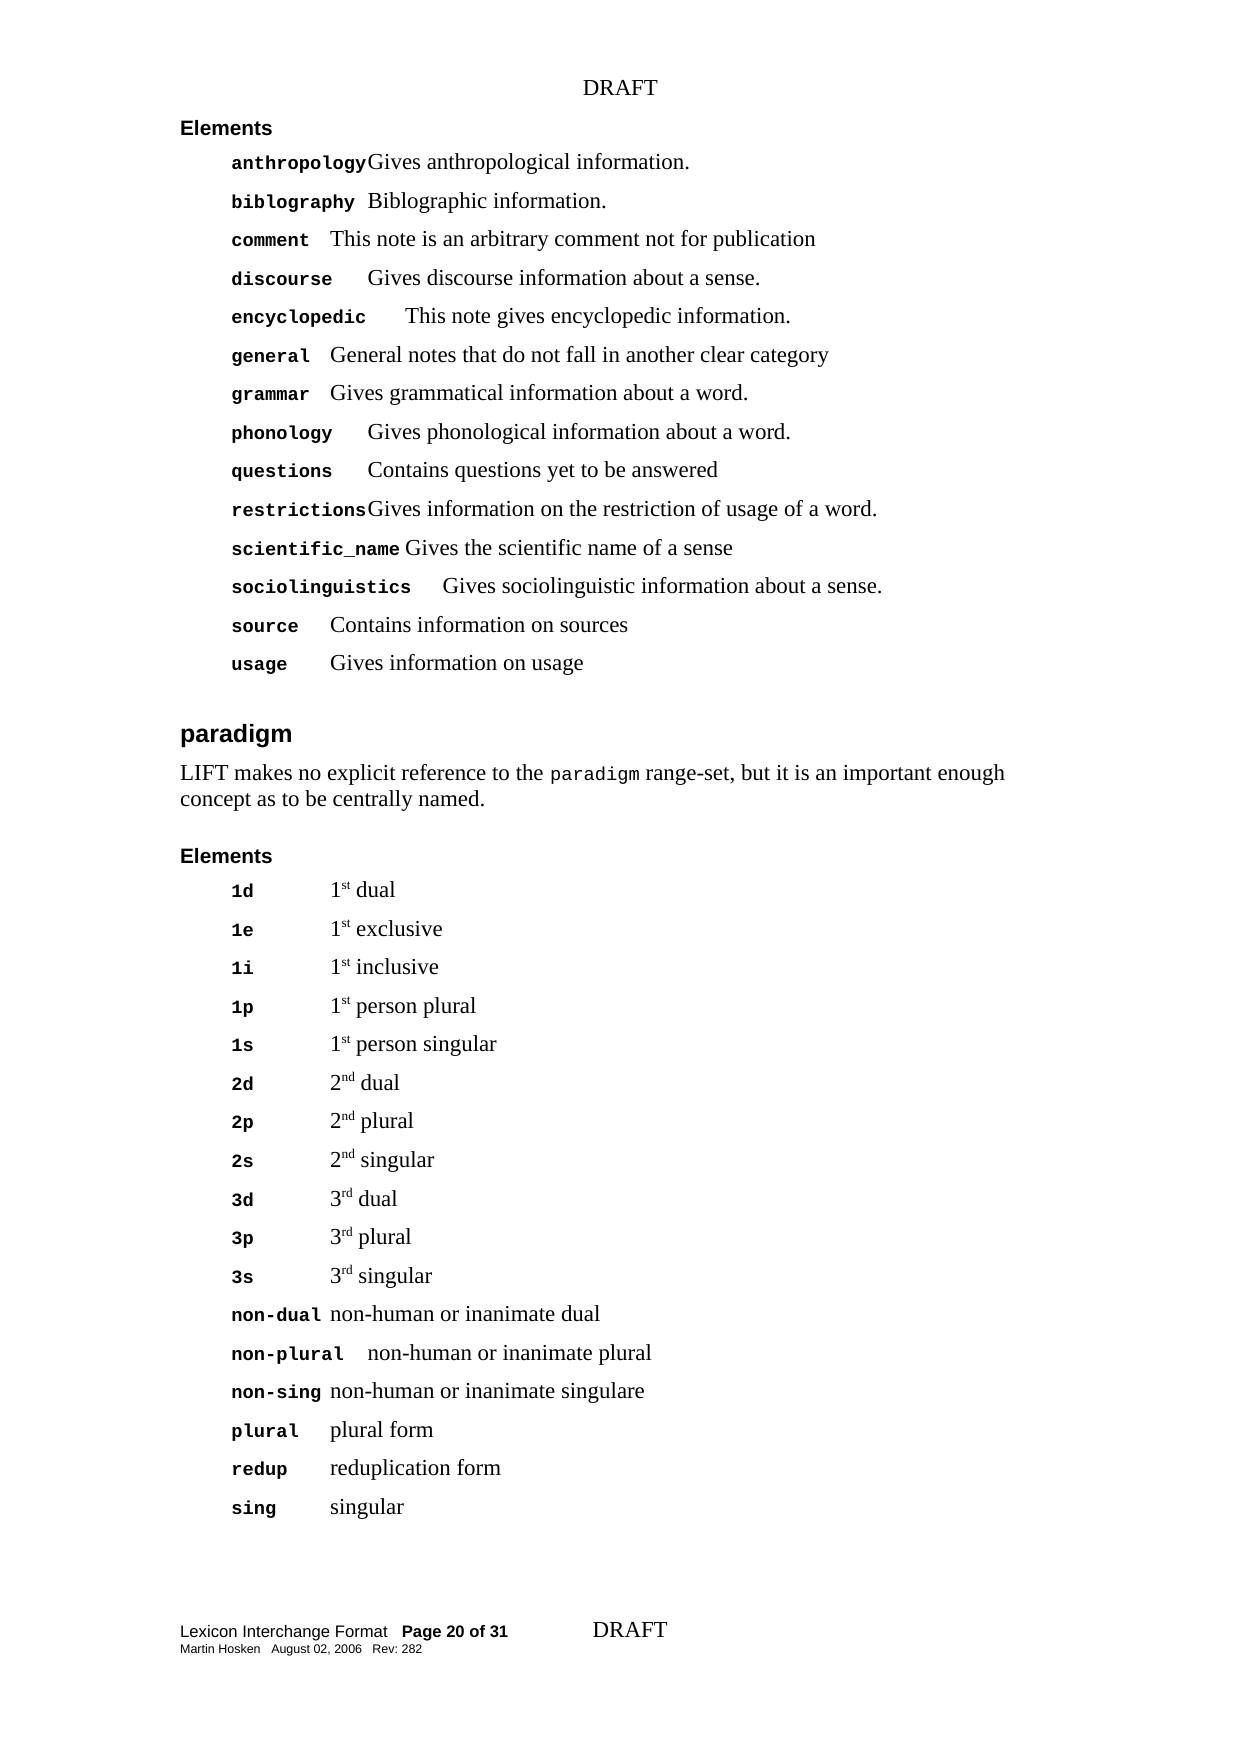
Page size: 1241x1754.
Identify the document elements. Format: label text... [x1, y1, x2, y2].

text sing singular [231, 1494, 1061, 1520]
text LIFT makes no explicit reference to the paradigm range-set, but it is an important enough concept as to be centrally named. [180, 760, 1061, 812]
text 3s 3rd singular [231, 1263, 1061, 1289]
text 1d 1st dual [231, 877, 1061, 903]
text plural plural form [231, 1417, 1061, 1443]
text usage Gives information on usage [231, 650, 1061, 676]
text 1p 1st person plural [231, 993, 1061, 1019]
text 1i 1st inclusive [231, 954, 1061, 980]
text restrictions Gives information on the restriction of usage of a word. [231, 496, 1061, 522]
text encyclopedic This note gives encyclopedic information. [231, 303, 1061, 329]
text 2s 2nd singular [231, 1147, 1061, 1173]
text comment This note is an arbitrary comment not for publication [231, 226, 1061, 252]
text anthropology Gives anthropological information. [231, 149, 1061, 175]
text biblography Biblographic information. [231, 188, 1061, 214]
text grammar Gives grammatical information about a word. [231, 380, 1061, 406]
text general General notes that do not fall in another clear category [231, 342, 1061, 368]
text 3p 3rd plural [231, 1224, 1061, 1250]
text redup reduplication form [231, 1455, 1061, 1481]
text discourse Gives discourse information about a sense. [231, 265, 1061, 291]
subtitle Elements [180, 845, 1061, 868]
text 1s 1st person singular [231, 1031, 1061, 1057]
text questions Contains questions yet to be answered [231, 457, 1061, 483]
text phonology Gives phonological information about a word. [231, 419, 1061, 445]
subtitle paradigm [180, 720, 1061, 748]
text non-sing non-human or inanimate singulare [231, 1378, 1061, 1404]
text 2p 2nd plural [231, 1108, 1061, 1134]
text 1e 1st exclusive [231, 916, 1061, 942]
text 2d 2nd dual [231, 1070, 1061, 1096]
text non-dual non-human or inanimate dual [231, 1301, 1061, 1327]
subtitle Elements [180, 117, 1061, 140]
text 3d 3rd dual [231, 1186, 1061, 1212]
text scientific_name Gives the scientific name of a sense [231, 534, 1061, 561]
text source Contains information on sources [231, 612, 1061, 638]
text sociolinguistics Gives sociolinguistic information about a sense. [231, 573, 1061, 599]
text non-plural non-human or inanimate plural [231, 1340, 1061, 1366]
